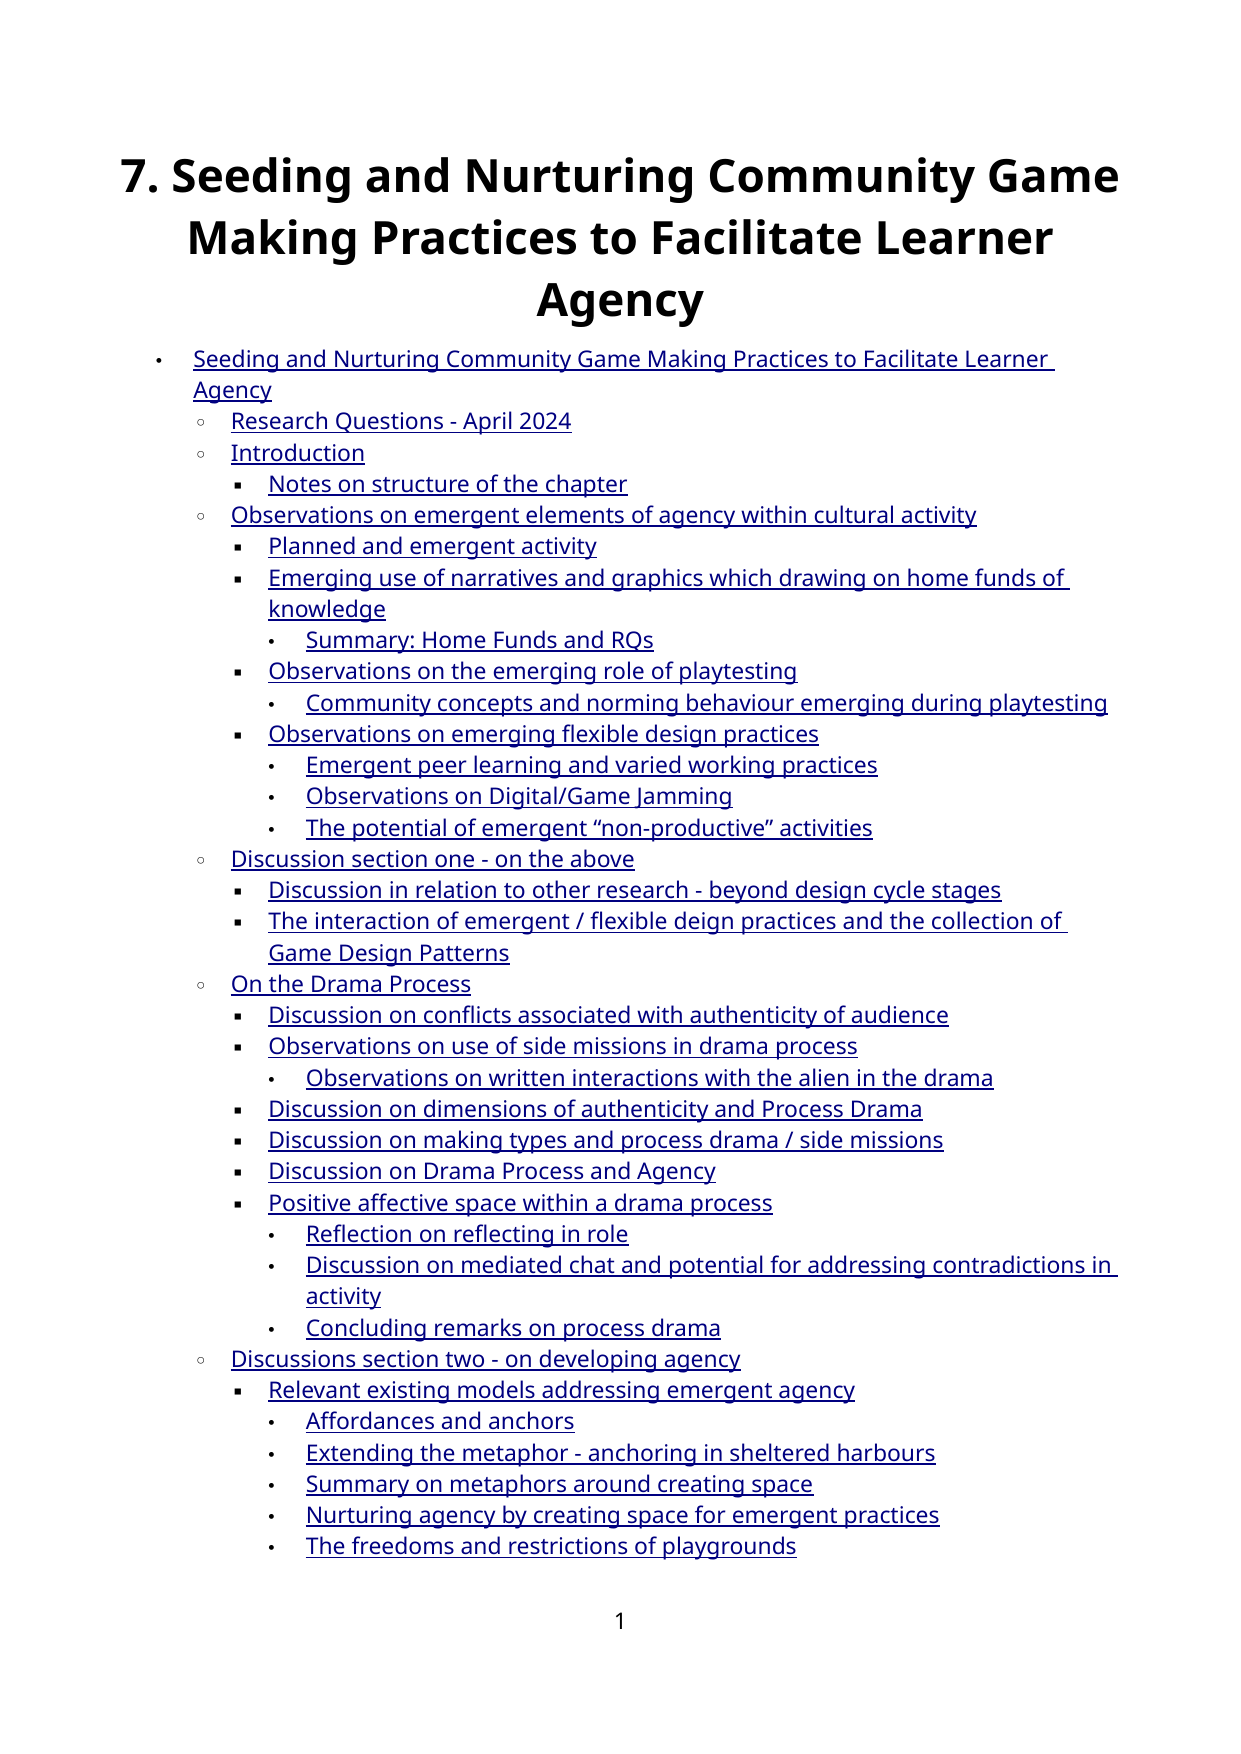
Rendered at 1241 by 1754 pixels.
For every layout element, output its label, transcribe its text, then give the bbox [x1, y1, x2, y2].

list Observations on written interactions with the alien in the drama [268, 1062, 1122, 1093]
list Summary on metaphors around creating space [268, 1468, 1122, 1499]
list Emerging use of narratives and graphics which drawing on home funds of knowledge [231, 562, 1122, 624]
list Affordances and anchors [268, 1405, 1122, 1437]
list Emergent peer learning and varied working practices [268, 749, 1122, 780]
list The potential of emergent “non-productive” activities [268, 812, 1122, 843]
list Observations on Digital/Game Jamming [268, 780, 1122, 812]
list Discussion section one - on the above [193, 843, 1122, 874]
list Planned and emergent activity [231, 530, 1122, 562]
list On the Drama Process [193, 968, 1122, 999]
list Summary: Home Funds and RQs [268, 624, 1122, 655]
list Discussion on mediated chat and potential for addressing contradictions in activity [268, 1249, 1122, 1312]
list Observations on emerging flexible design practices [231, 718, 1122, 749]
title 7. Seeding and Nurturing Community Game Making Practices to Facilitate Learner Agency [118, 143, 1122, 330]
list Seeding and Nurturing Community Game Making Practices to Facilitate Learner Agency [156, 343, 1122, 405]
list The freedoms and restrictions of playgrounds [268, 1530, 1122, 1562]
list Nurturing agency by creating space for emergent practices [268, 1499, 1122, 1530]
list Research Questions - April 2024 [193, 405, 1122, 437]
list Observations on the emerging role of playtesting [231, 655, 1122, 687]
list Community concepts and norming behaviour emerging during playtesting [268, 687, 1122, 718]
list Notes on structure of the chapter [231, 468, 1122, 499]
list Discussion in relation to other research - beyond design cycle stages [231, 874, 1122, 905]
list Discussion on dimensions of authenticity and Process Drama [231, 1093, 1122, 1124]
list Observations on use of side missions in drama process [231, 1030, 1122, 1062]
list Concluding remarks on process drama [268, 1312, 1122, 1343]
list Relevant existing models addressing emergent agency [231, 1374, 1122, 1405]
list Discussion on conflicts associated with authenticity of audience [231, 999, 1122, 1030]
list Extending the metaphor - anchoring in sheltered harbours [268, 1437, 1122, 1468]
list Discussion on Drama Process and Agency [231, 1155, 1122, 1187]
list Observations on emergent elements of agency within cultural activity [193, 499, 1122, 530]
list Reflection on reflecting in role [268, 1218, 1122, 1249]
list Introduction [193, 437, 1122, 468]
list The interaction of emergent / flexible deign practices and the collection of Game Design Patterns [231, 905, 1122, 968]
list Discussions section two - on developing agency [193, 1343, 1122, 1374]
list Discussion on making types and process drama / side missions [231, 1124, 1122, 1155]
list Positive affective space within a drama process [231, 1187, 1122, 1218]
